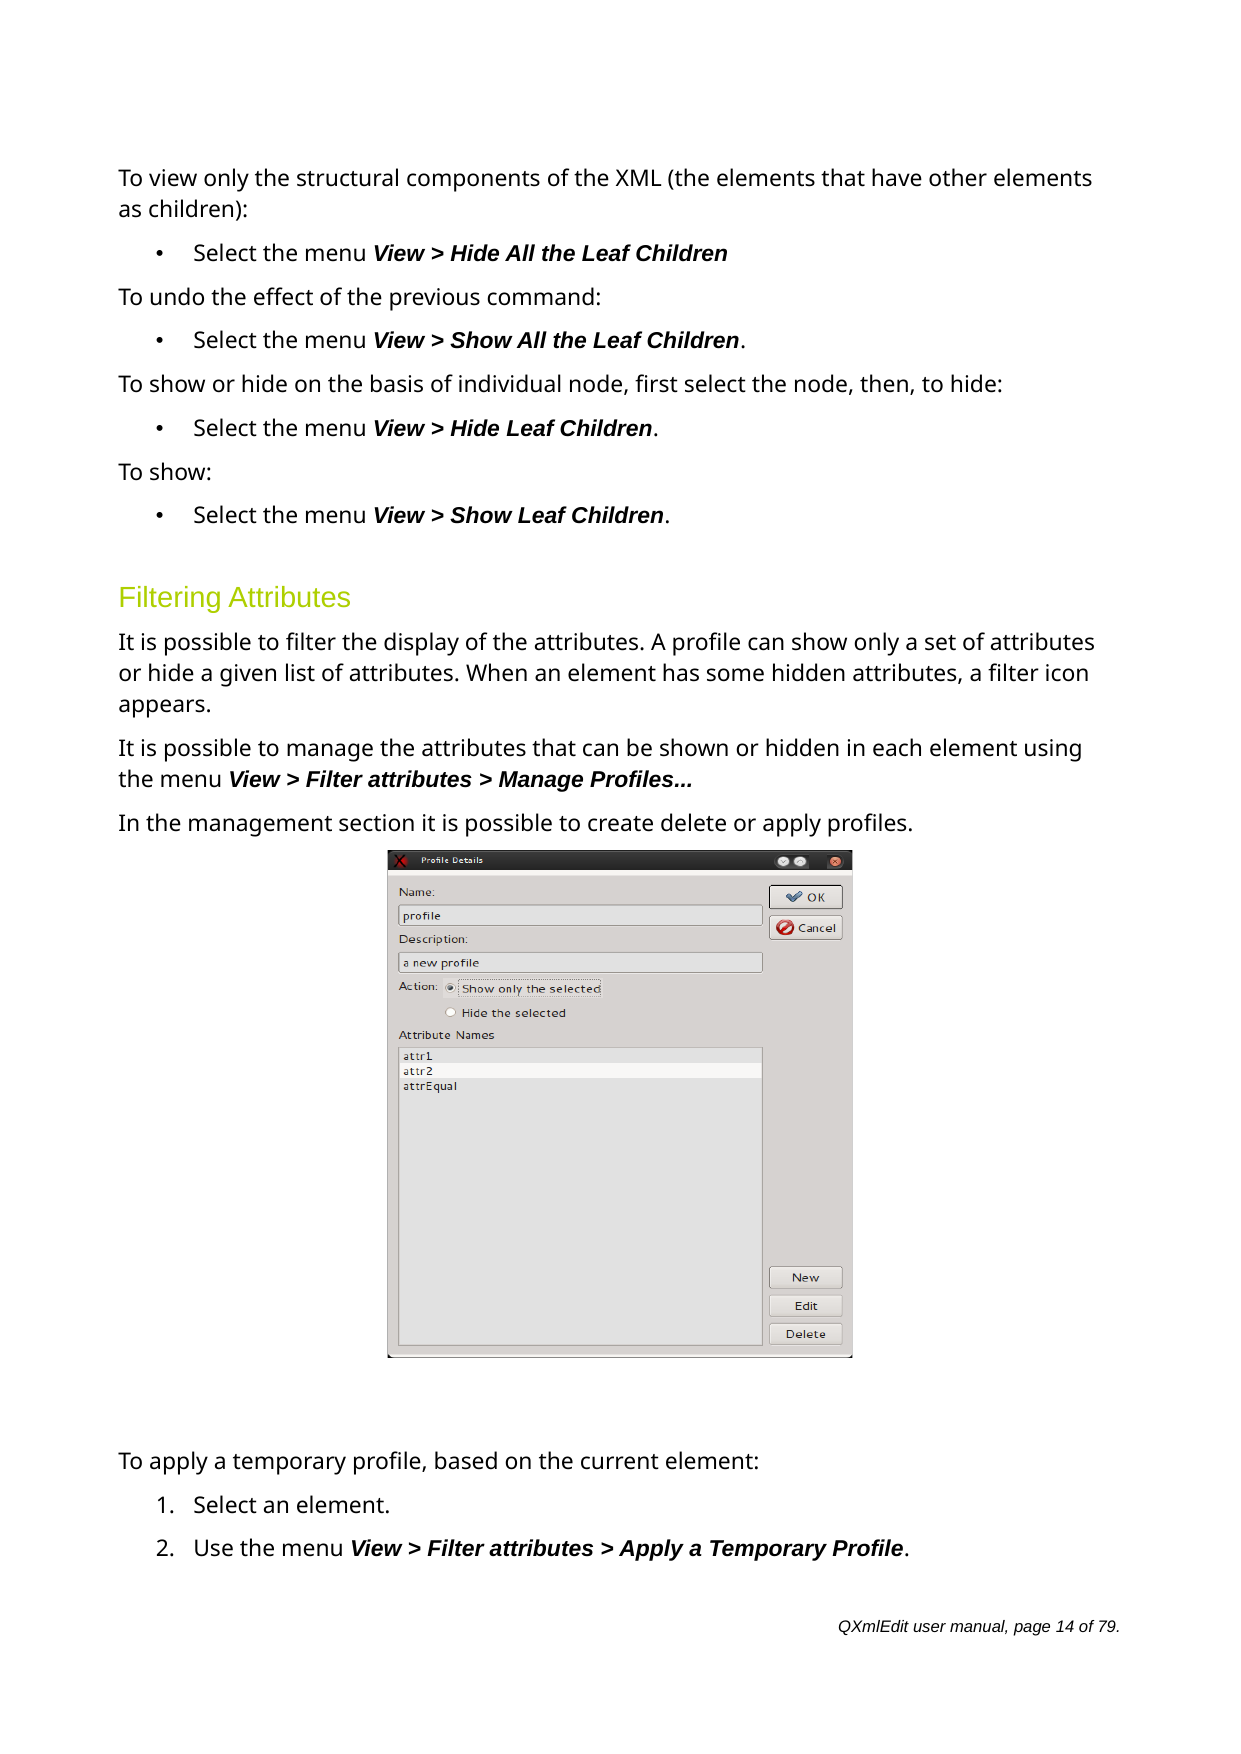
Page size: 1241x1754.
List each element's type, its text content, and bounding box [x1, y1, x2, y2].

list Select the menu View > Show All the Leaf Children. [156, 324, 1122, 356]
text To view only the structural components of the XML (the elements that have other elements as children): [118, 162, 1122, 224]
list Use the menu View > Filter attributes > Apply a Temporary Profile. [156, 1532, 1122, 1563]
subtitle Filtering Attributes [118, 580, 1122, 613]
text To undo the effect of the previous command: [118, 281, 1122, 312]
text It is possible to manage the attributes that can be shown or hidden in each element using the menu View > Filter attributes > Manage Profiles... [118, 732, 1122, 794]
list Select an element. [156, 1488, 1122, 1520]
picture [387, 850, 853, 1358]
text It is possible to filter the display of the attributes. A profile can show only a set of attributes or hide a given list of attributes. When an element has some hidden attributes, a filter icon appears. [118, 626, 1122, 719]
text To show or hide on the basis of individual node, first select the node, then, to hide: [118, 368, 1122, 399]
list Select the menu View > Hide Leaf Children. [156, 412, 1122, 443]
text To show: [118, 456, 1122, 487]
text In the management section it is possible to create delete or apply profiles. [118, 807, 1122, 838]
list Select the menu View > Show Leaf Children. [156, 499, 1122, 531]
list Select the menu View > Hide All the Leaf Children [156, 237, 1122, 268]
text To apply a temporary profile, based on the current element: [118, 1445, 1122, 1476]
